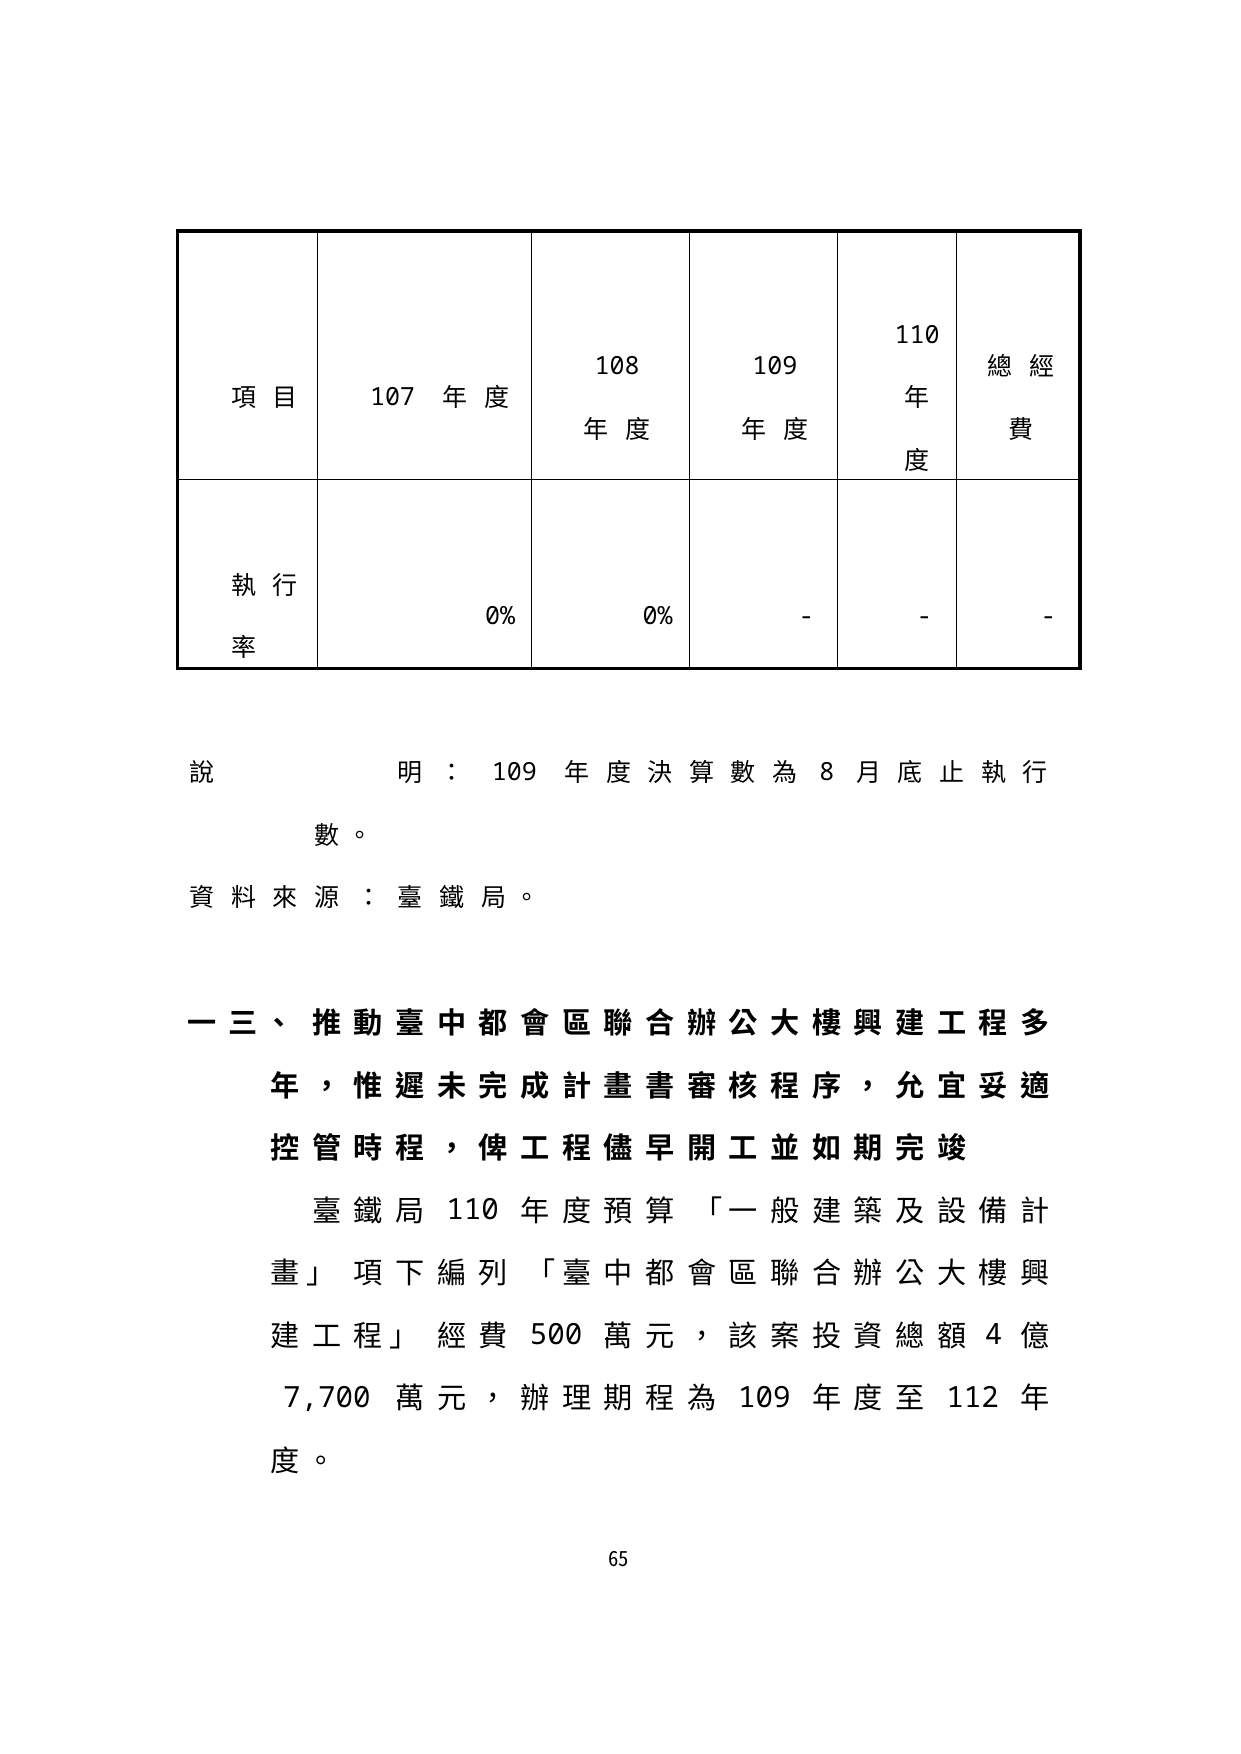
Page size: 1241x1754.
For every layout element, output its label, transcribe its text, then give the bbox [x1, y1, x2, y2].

table_cell 0% [318, 480, 531, 667]
table_header 108年度 [532, 233, 689, 479]
table_header 項目 [179, 233, 317, 479]
table_cell - [690, 480, 837, 667]
table_header 109年度 [690, 233, 837, 479]
table_header 107年度 [318, 233, 531, 479]
text 資料來源：臺鐵局。 [166, 854, 1056, 917]
table_cell 執行率 [179, 480, 317, 667]
table_cell - [838, 480, 956, 667]
table_header 110年度 [838, 233, 956, 479]
table_header 總經費 [957, 233, 1078, 479]
text 一三、推動臺中都會區聯合辦公大樓興建工程多年，惟遲未完成計畫書審核程序，允宜妥適控管時程，俾工程儘早開工並如期完竣 [181, 979, 1056, 1167]
table_cell 0% [532, 480, 689, 667]
table_cell - [957, 480, 1078, 667]
text 說 明：109年度決算數為8月底止執行數。 [166, 729, 1056, 854]
text 臺鐵局110年度預算「一般建築及設備計畫」項下編列「臺中都會區聯合辦公大樓興建工程」經費500萬元，該案投資總額4億7,700萬元，辦理期程為109年度至112年度。 [240, 1167, 1056, 1479]
